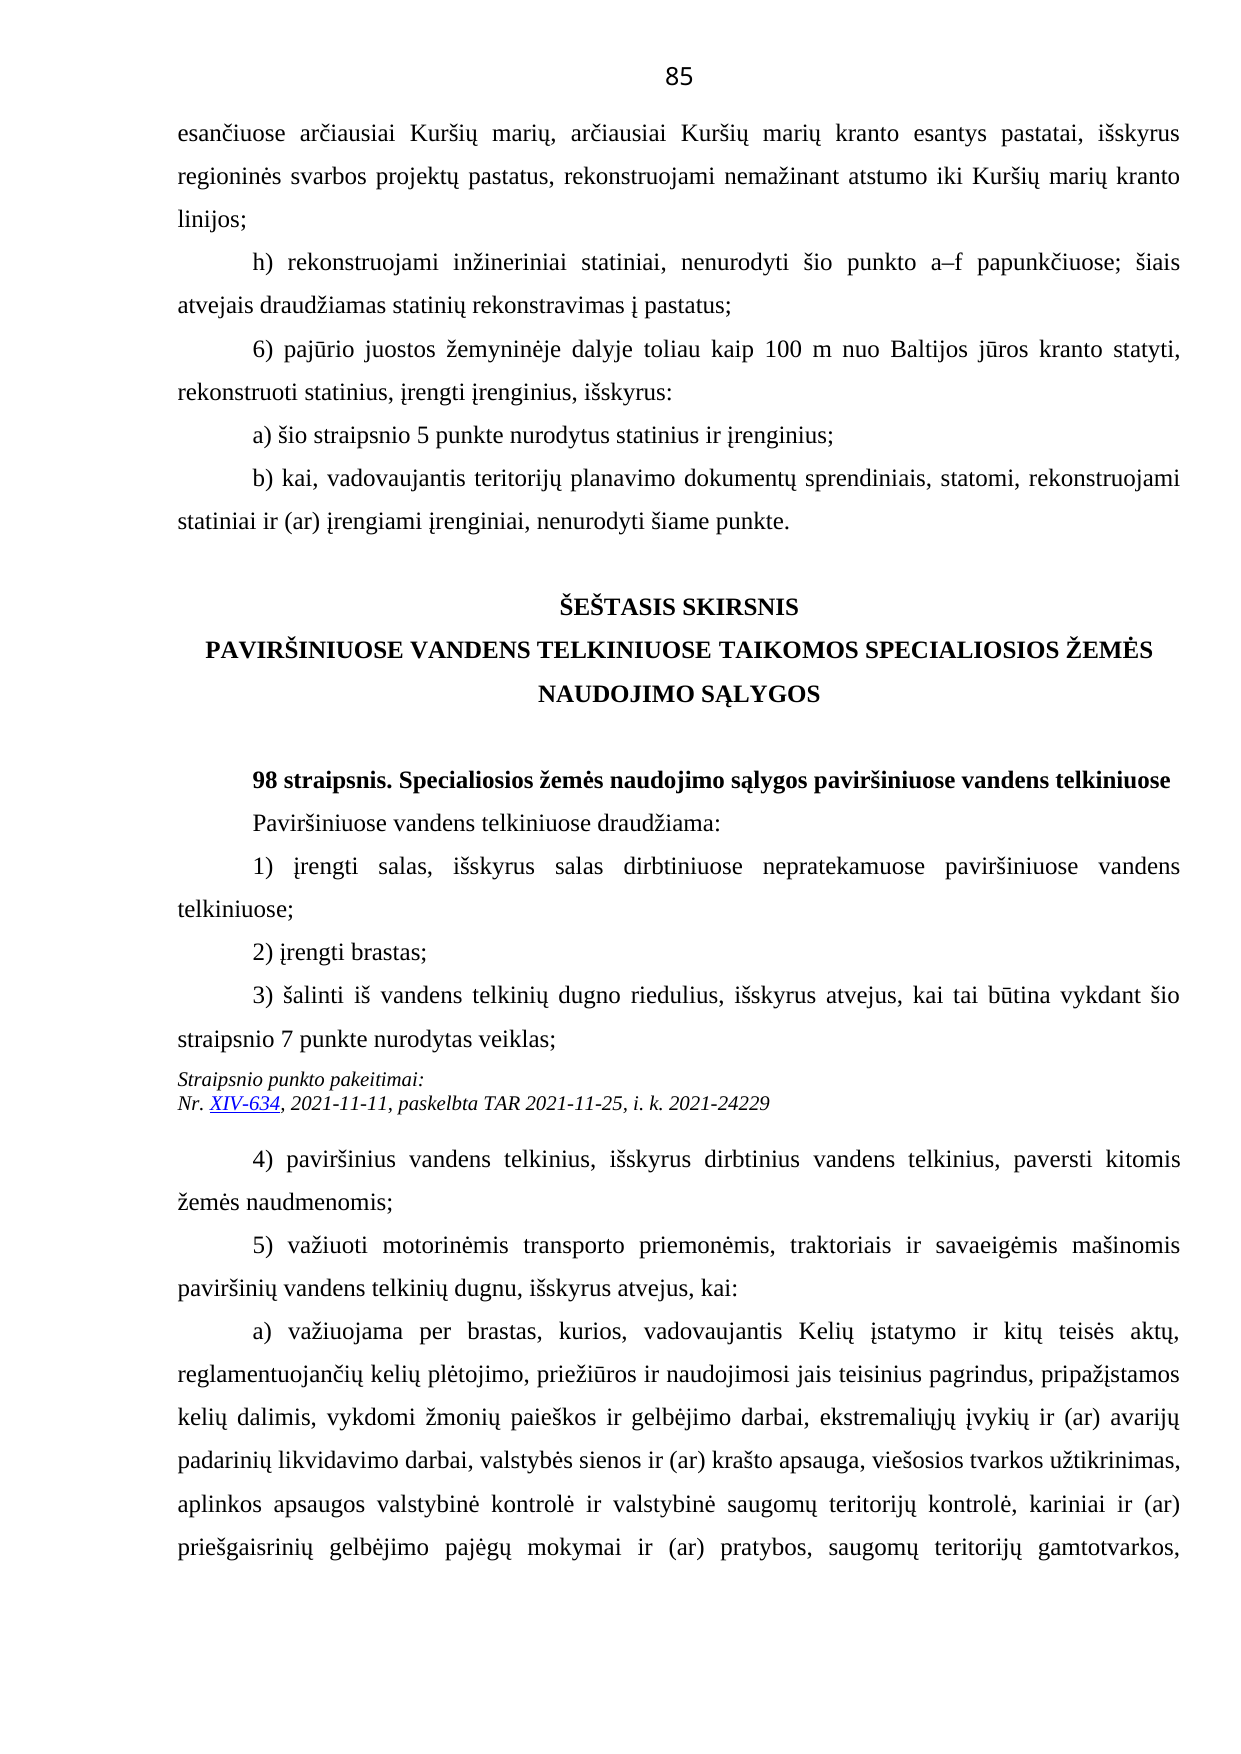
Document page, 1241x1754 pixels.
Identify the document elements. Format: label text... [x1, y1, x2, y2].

text 2) įrengti brastas; [177, 937, 1181, 966]
text 1) įrengti salas, išskyrus salas dirbtiniuose nepratekamuose paviršiniuose vandens telkiniuose; [177, 851, 1181, 923]
text esančiuose arčiausiai Kuršių marių, arčiausiai Kuršių marių kranto esantys pastatai, išskyrus regioninės svarbos projektų pastatus, rekonstruojami nemažinant atstumo iki Kuršių marių kranto linijos; [177, 118, 1181, 233]
text Nr. XIV-634, 2021-11-11, paskelbta TAR 2021-11-25, i. k. 2021-24229 [177, 1091, 1181, 1115]
text b) kai, vadovaujantis teritorijų planavimo dokumentų sprendiniais, statomi, rekonstruojami statiniai ir (ar) įrengiami įrenginiai, nenurodyti šiame punkte. [177, 463, 1181, 535]
text ŠEŠTASIS SKIRSNIS [177, 592, 1181, 621]
text 4) paviršinius vandens telkinius, išskyrus dirbtinius vandens telkinius, paversti kitomis žemės naudmenomis; [177, 1144, 1181, 1216]
text 6) pajūrio juostos žemyninėje dalyje toliau kaip 100 m nuo Baltijos jūros kranto statyti, rekonstruoti statinius, įrengti įrenginius, išskyrus: [177, 334, 1181, 406]
text PAVIRŠINIUOSE VANDENS TELKINIUOSE TAIKOMOS SPECIALIOSIOS ŽEMĖS NAUDOJIMO SĄLYGOS [177, 636, 1181, 707]
text a) šio straipsnio 5 punkte nurodytus statinius ir įrenginius; [177, 420, 1181, 449]
text Paviršiniuose vandens telkiniuose draudžiama: [177, 808, 1181, 837]
text 98 straipsnis. Specialiosios žemės naudojimo sąlygos paviršiniuose vandens telkiniuose [252, 765, 1181, 794]
text 3) šalinti iš vandens telkinių dugno riedulius, išskyrus atvejus, kai tai būtina vykdant šio straipsnio 7 punkte nurodytas veiklas; [177, 981, 1181, 1052]
text 5) važiuoti motorinėmis transporto priemonėmis, traktoriais ir savaeigėmis mašinomis paviršinių vandens telkinių dugnu, išskyrus atvejus, kai: [177, 1230, 1181, 1302]
text h) rekonstruojami inžineriniai statiniai, nenurodyti šio punkto a–f papunkčiuose; šiais atvejais draudžiamas statinių rekonstravimas į pastatus; [177, 247, 1181, 319]
text Straipsnio punkto pakeitimai: [177, 1067, 1181, 1091]
text a) važiuojama per brastas, kurios, vadovaujantis Kelių įstatymo ir kitų teisės aktų, reglamentuojančių kelių plėtojimo, priežiūros ir naudojimosi jais teisinius pagrindus, pripažįstamos kelių dalimis, vykdomi žmonių paieškos ir gelbėjimo darbai, ekstremaliųjų įvykių ir (ar) avarijų padarinių likvidavimo darbai, valstybės sienos ir (ar) krašto apsauga, viešosios tvarkos užtikrinimas, aplinkos apsaugos valstybinė kontrolė ir valstybinė saugomų teritorijų kontrolė, kariniai ir (ar) priešgaisrinių gelbėjimo pajėgų mokymai ir (ar) pratybos, saugomų teritorijų gamtotvarkos, [177, 1316, 1181, 1561]
